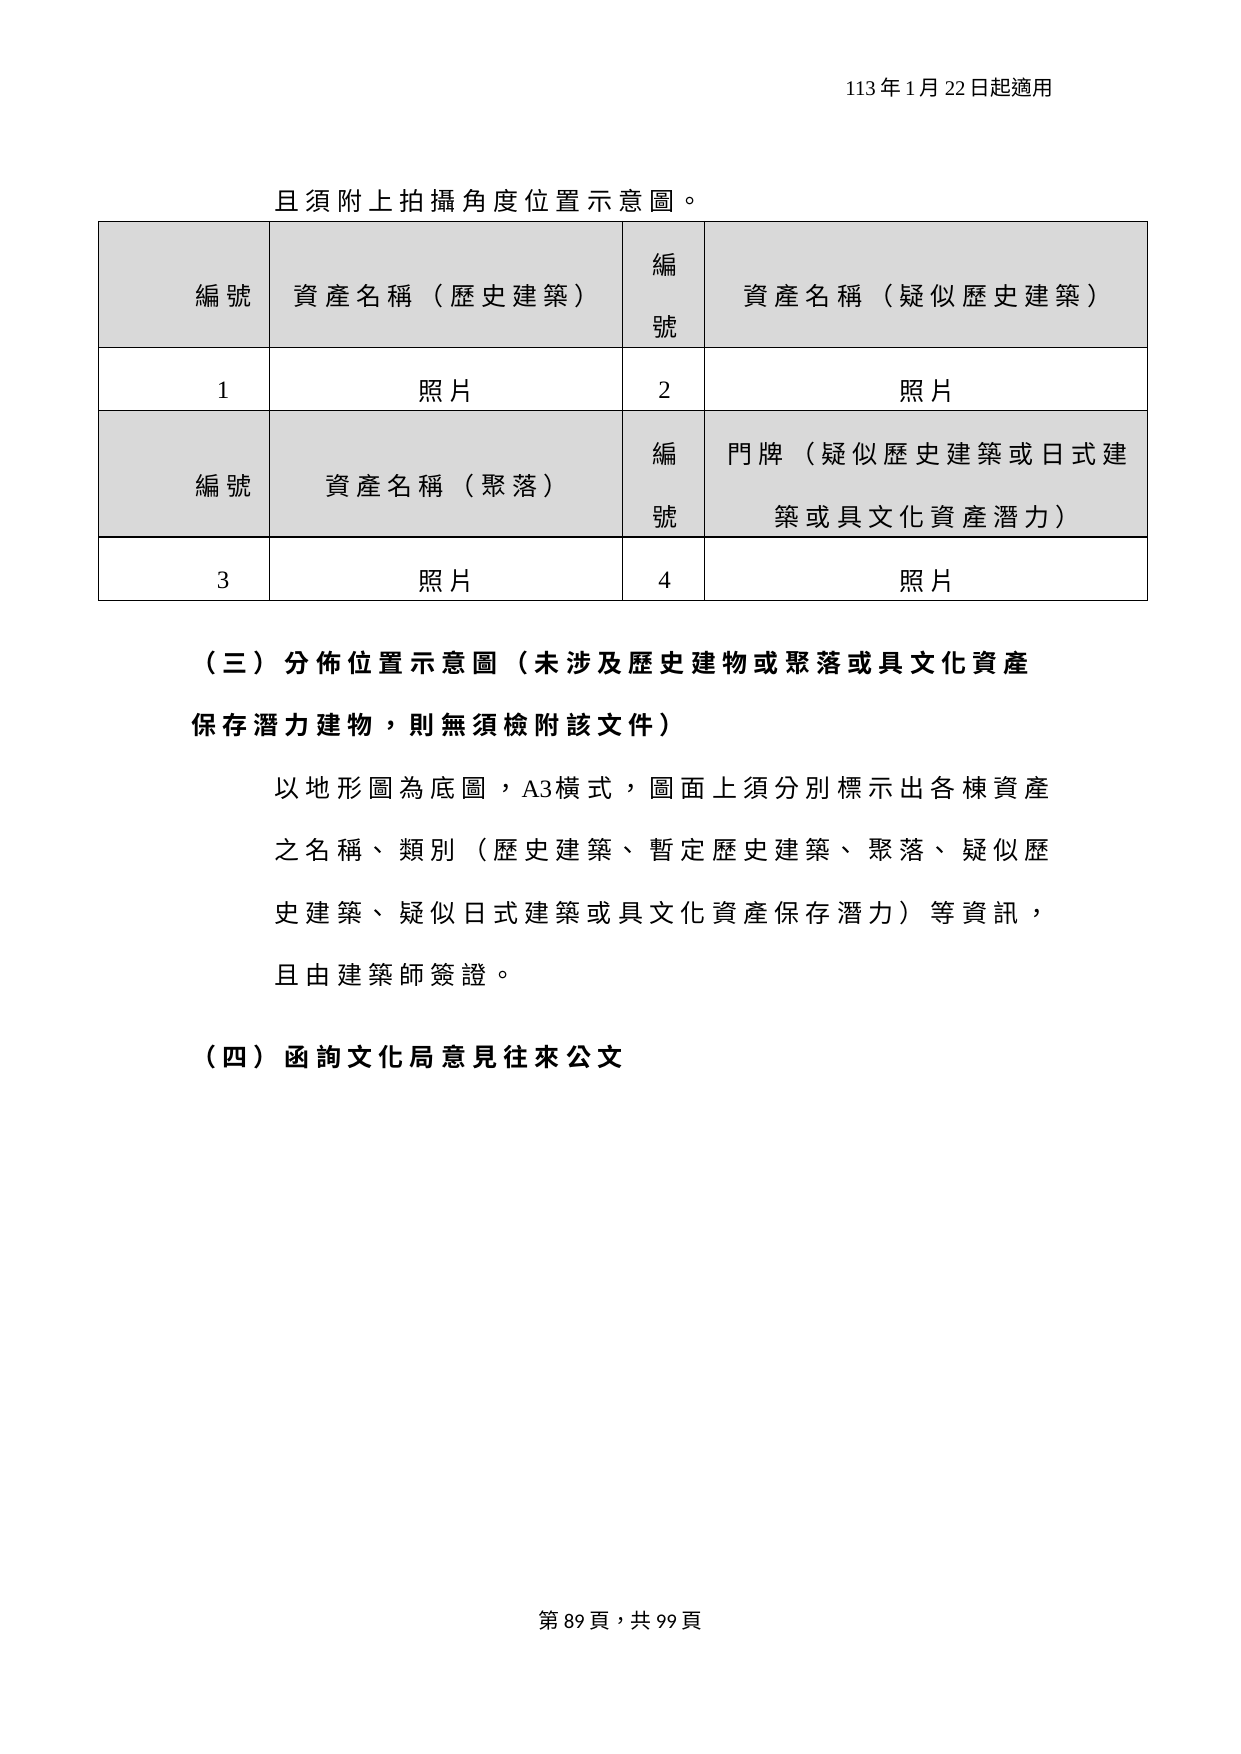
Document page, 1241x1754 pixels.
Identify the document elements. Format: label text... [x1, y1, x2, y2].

table_cell 照片 [705, 348, 1147, 410]
table_cell 照片 [705, 538, 1147, 600]
table_cell 編號 [623, 411, 704, 536]
table_cell 4 [623, 538, 704, 600]
text 且須附上拍攝角度位置示意圖。 [261, 158, 1052, 221]
text （三）分佈位置示意圖（未涉及歷史建物或聚落或具文化資產保存潛力建物，則無須檢附該文件） [188, 620, 1052, 745]
text 以地形圖為底圖，A3橫式，圖面上須分別標示出各棟資產之名稱、類別（歷史建築、暫定歷史建築、聚落、疑似歷史建築、疑似日式建築或具文化資產保存潛力）等資訊，且由建築師簽證。 [261, 745, 1052, 995]
table_header 編號 [623, 222, 704, 347]
table_cell 編號 [99, 411, 269, 536]
table_cell 3 [99, 538, 269, 600]
table_header 資產名稱（歷史建築） [270, 222, 622, 347]
table_header 編號 [99, 222, 269, 347]
table_cell 1 [99, 348, 269, 410]
table_cell 照片 [270, 538, 622, 600]
table_cell 門牌（疑似歷史建築或日式建築或具文化資產潛力） [705, 411, 1147, 536]
table_cell 照片 [270, 348, 622, 410]
table_header 資產名稱（疑似歷史建築） [705, 222, 1147, 347]
text （四）函詢文化局意見往來公文 [188, 1013, 1052, 1076]
table_cell 資產名稱（聚落） [270, 411, 622, 536]
table_cell 2 [623, 348, 704, 410]
